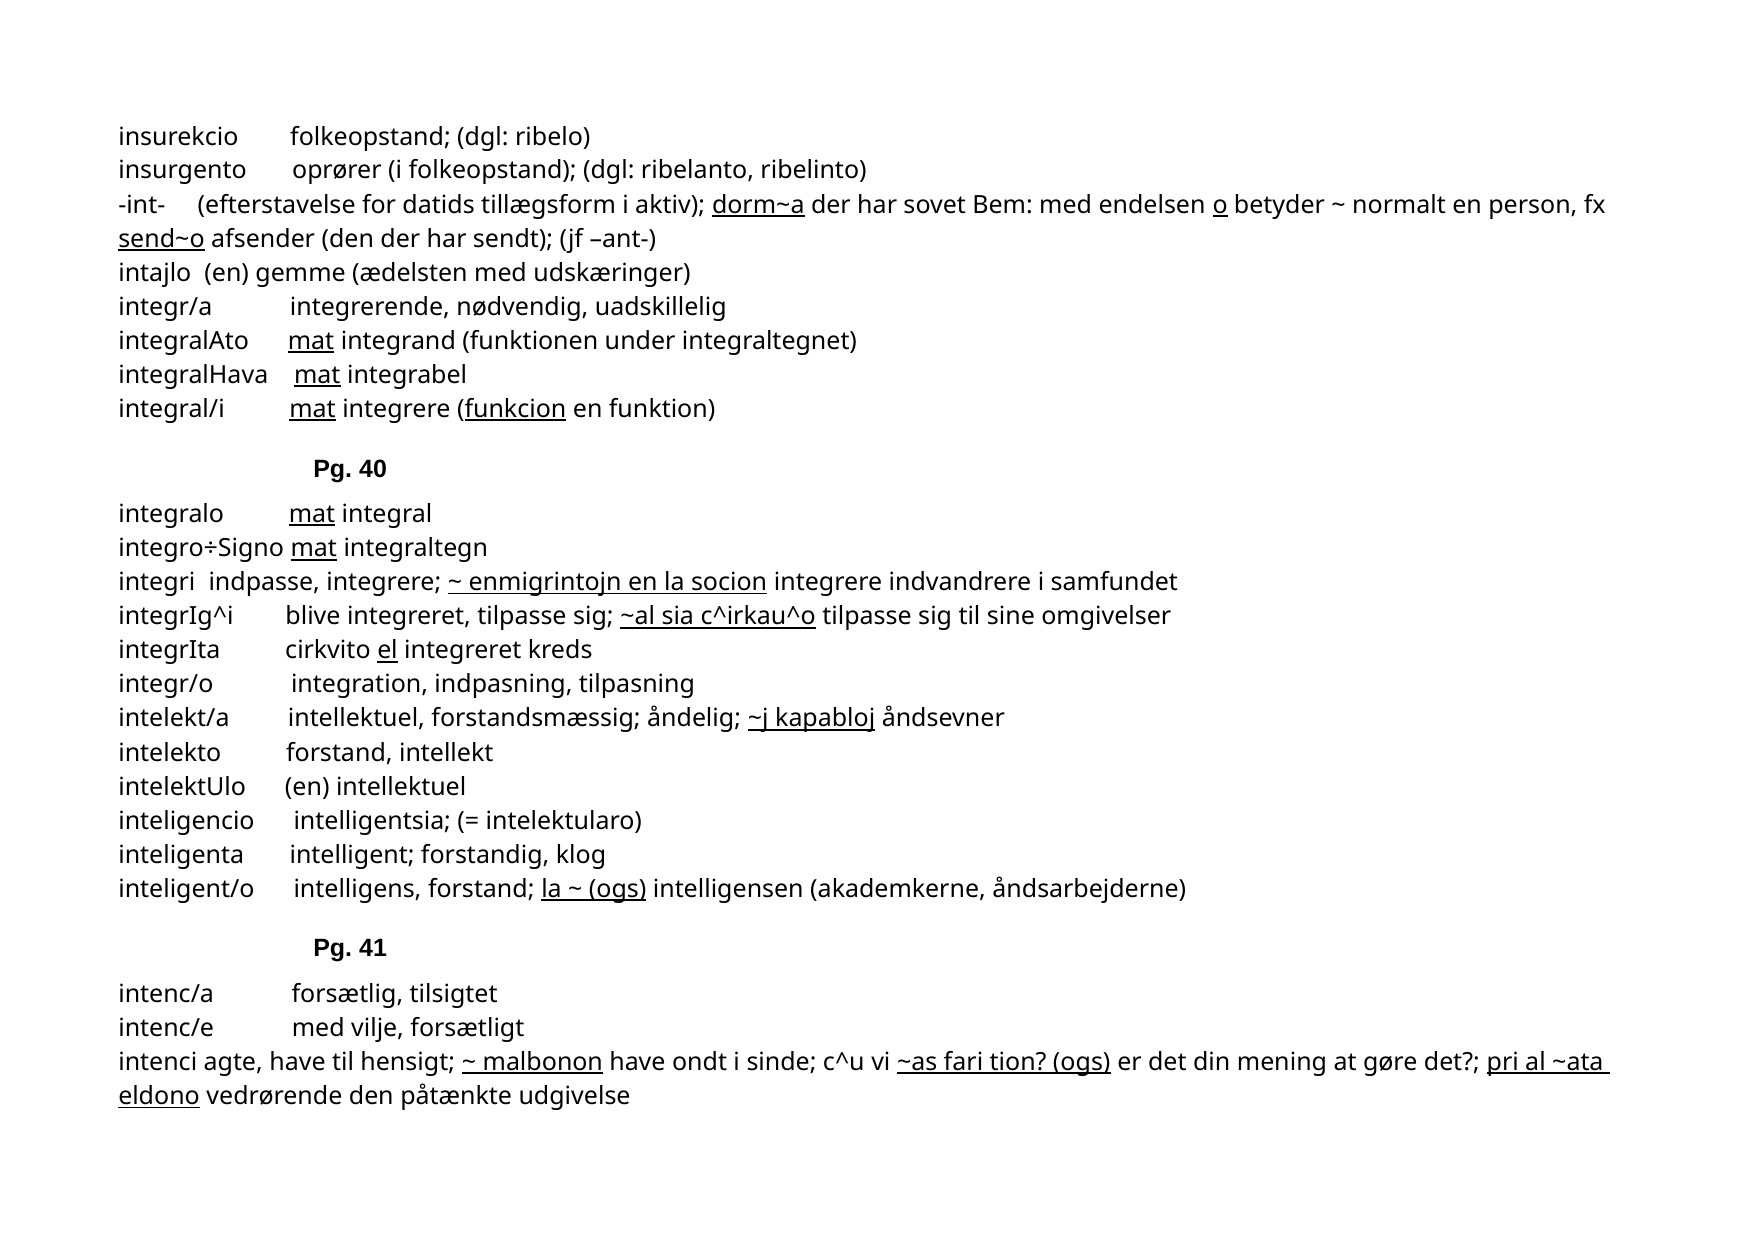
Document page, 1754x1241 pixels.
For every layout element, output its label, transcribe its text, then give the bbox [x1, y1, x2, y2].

text intenc/e med vilje, forsætligt [118, 1009, 1636, 1044]
text intenci agte, have til hensigt; ~ malbonon have ondt i sinde; c^u vi ~as fari tion? (ogs) er det din mening at gøre det?; pri al ~ata eldono vedrørende den påtænkte udgivelse [118, 1044, 1636, 1112]
text integral/i mat integrere (funkcion en funktion) [118, 391, 1636, 425]
text inteligencio intelligentsia; (= intelektularo) [118, 802, 1636, 836]
text intelekt/a intellektuel, forstandsmæssig; åndelig; ~j kapabloj åndsevner [118, 700, 1636, 734]
text integr/o integration, indpasning, tilpasning [118, 666, 1636, 700]
subtitle Pg. 40 [118, 450, 1636, 483]
text integr/a integrerende, nødvendig, uadskillelig [118, 288, 1636, 322]
text integralo mat integral [118, 496, 1636, 530]
text integro÷Signo mat integraltegn [118, 530, 1636, 564]
text integralHava mat integrabel [118, 357, 1636, 391]
text intenc/a forsætlig, tilsigtet [118, 976, 1636, 1009]
subtitle Pg. 41 [118, 929, 1636, 963]
text integralAto mat integrand (funktionen under integraltegnet) [118, 322, 1636, 357]
text intajlo (en) gemme (ædelsten med udskæringer) [118, 254, 1636, 288]
text integrIg^i blive integreret, tilpasse sig; ~al sia c^irkau^o tilpasse sig til sine omgivelser [118, 598, 1636, 632]
text insurgento oprører (i folkeopstand); (dgl: ribelanto, ribelinto) [118, 152, 1636, 186]
text -int- (efterstavelse for datids tillægsform i aktiv); dorm~a der har sovet Bem: med endelsen o betyder ~ normalt en person, fx send~o afsender (den der har sendt); (jf –ant-) [118, 186, 1636, 254]
text integrIta cirkvito el integreret kreds [118, 632, 1636, 666]
text integri indpasse, integrere; ~ enmigrintojn en la socion integrere indvandrere i samfundet [118, 564, 1636, 598]
text inteligenta intelligent; forstandig, klog [118, 836, 1636, 870]
text inteligent/o intelligens, forstand; la ~ (ogs) intelligensen (akademkerne, åndsarbejderne) [118, 870, 1636, 904]
text insurekcio folkeopstand; (dgl: ribelo) [118, 118, 1636, 152]
text intelekto forstand, intellekt [118, 734, 1636, 768]
text intelektUlo (en) intellektuel [118, 768, 1636, 802]
